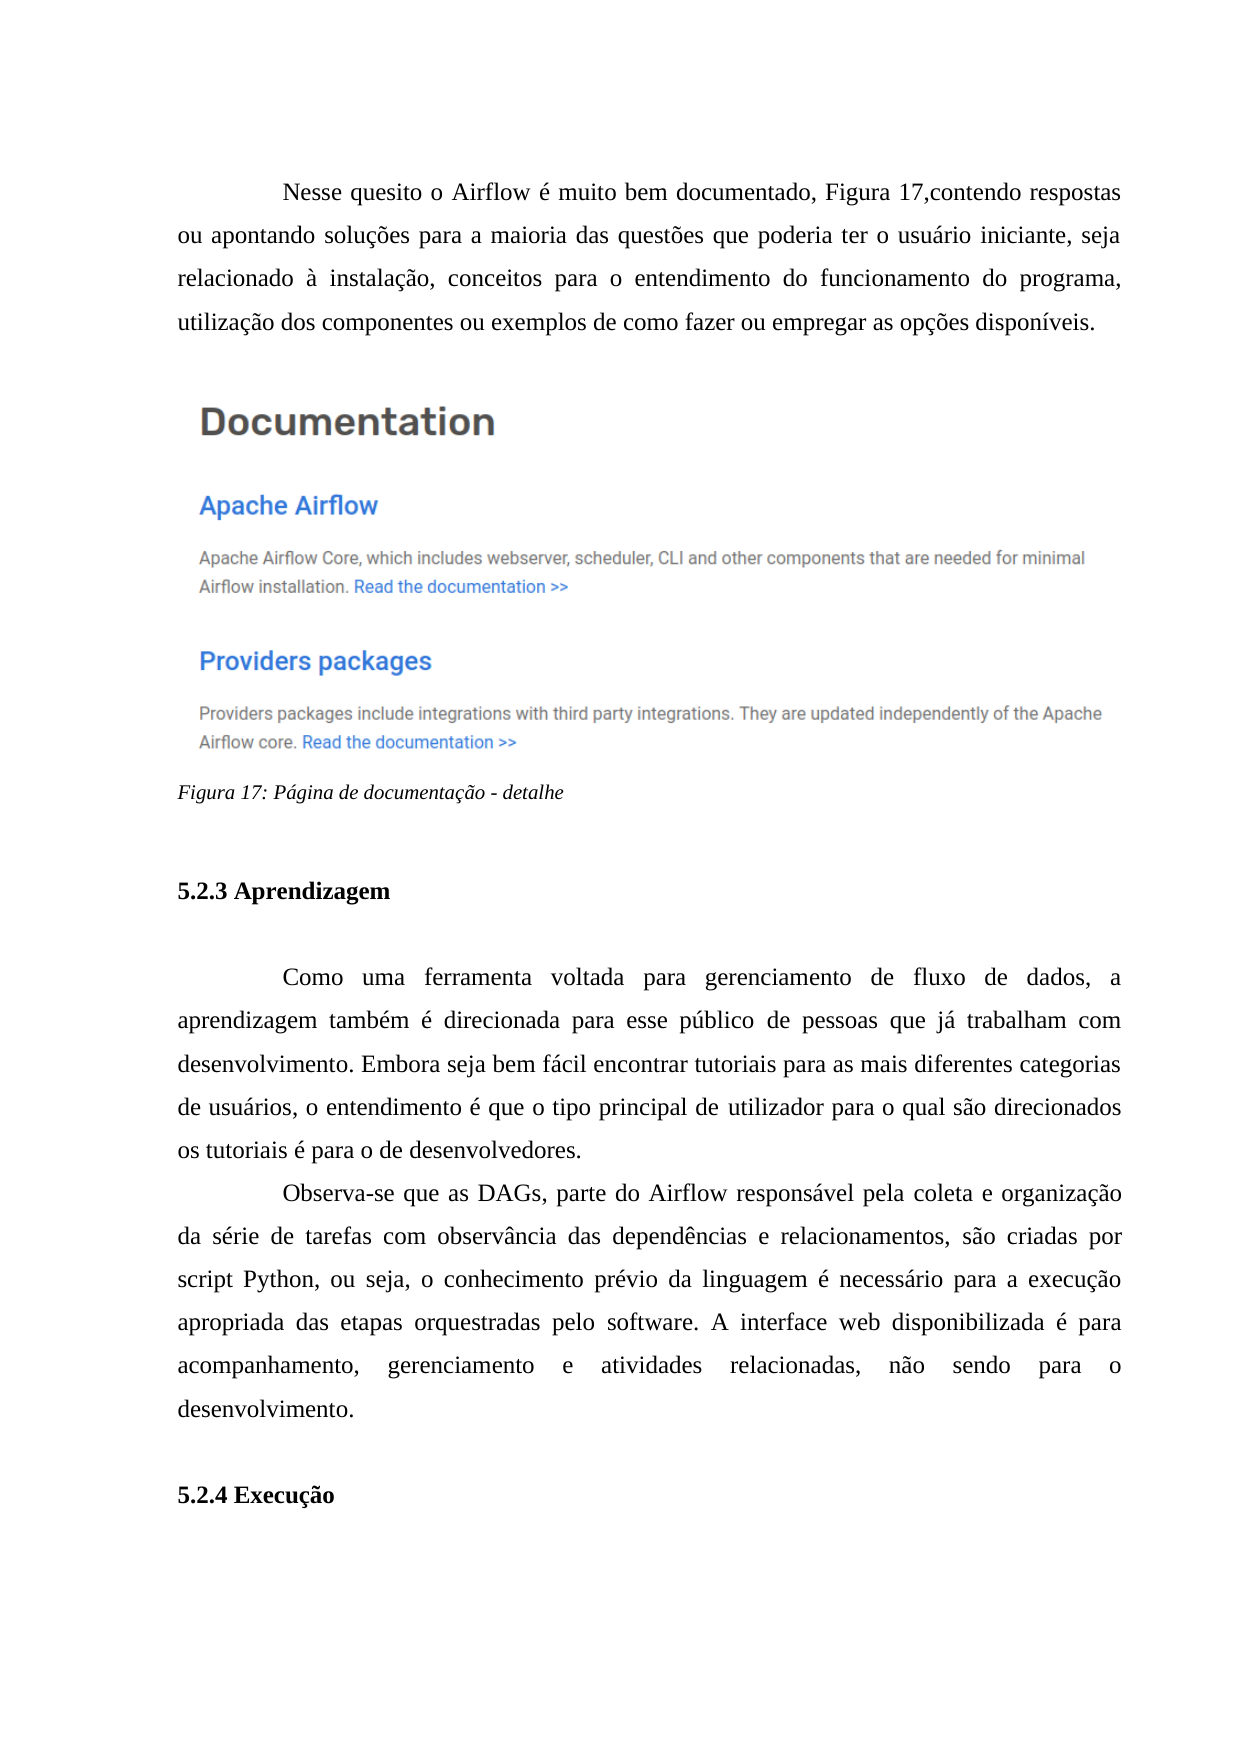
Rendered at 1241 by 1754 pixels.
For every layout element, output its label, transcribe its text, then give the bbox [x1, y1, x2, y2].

text Como uma ferramenta voltada para gerenciamento de fluxo de dados, a aprendizagem também é direcionada para esse público de pessoas que já trabalham com desenvolvimento. Embora seja bem fácil encontrar tutoriais para as mais diferentes categorias de usuários, o entendimento é que o tipo principal de utilizador para o qual são direcionados os tutoriais é para o de desenvolvedores. [177, 962, 1122, 1164]
text Observa-se que as DAGs, parte do Airflow responsável pela coleta e organização da série de tarefas com observância das dependências e relacionamentos, são criadas por script Python, ou seja, o conhecimento prévio da linguagem é necessário para a execução apropriada das etapas orquestradas pelo software. A interface web disponibilizada é para acompanhamento, gerenciamento e atividades relacionadas, não sendo para o desenvolvimento. [177, 1178, 1122, 1422]
subtitle 5.2.4 Execução [177, 1480, 1122, 1509]
picture [177, 379, 1123, 765]
text Figura 17: Página de documentação - detalhe [177, 765, 1122, 804]
subtitle 5.2.3 Aprendizagem [177, 876, 1122, 905]
text Nesse quesito o Airflow é muito bem documentado, Figura 17,contendo respostas ou apontando soluções para a maioria das questões que poderia ter o usuário iniciante, seja relacionado à instalação, conceitos para o entendimento do funcionamento do programa, utilização dos componentes ou exemplos de como fazer ou empregar as opções disponíveis. [177, 177, 1122, 335]
